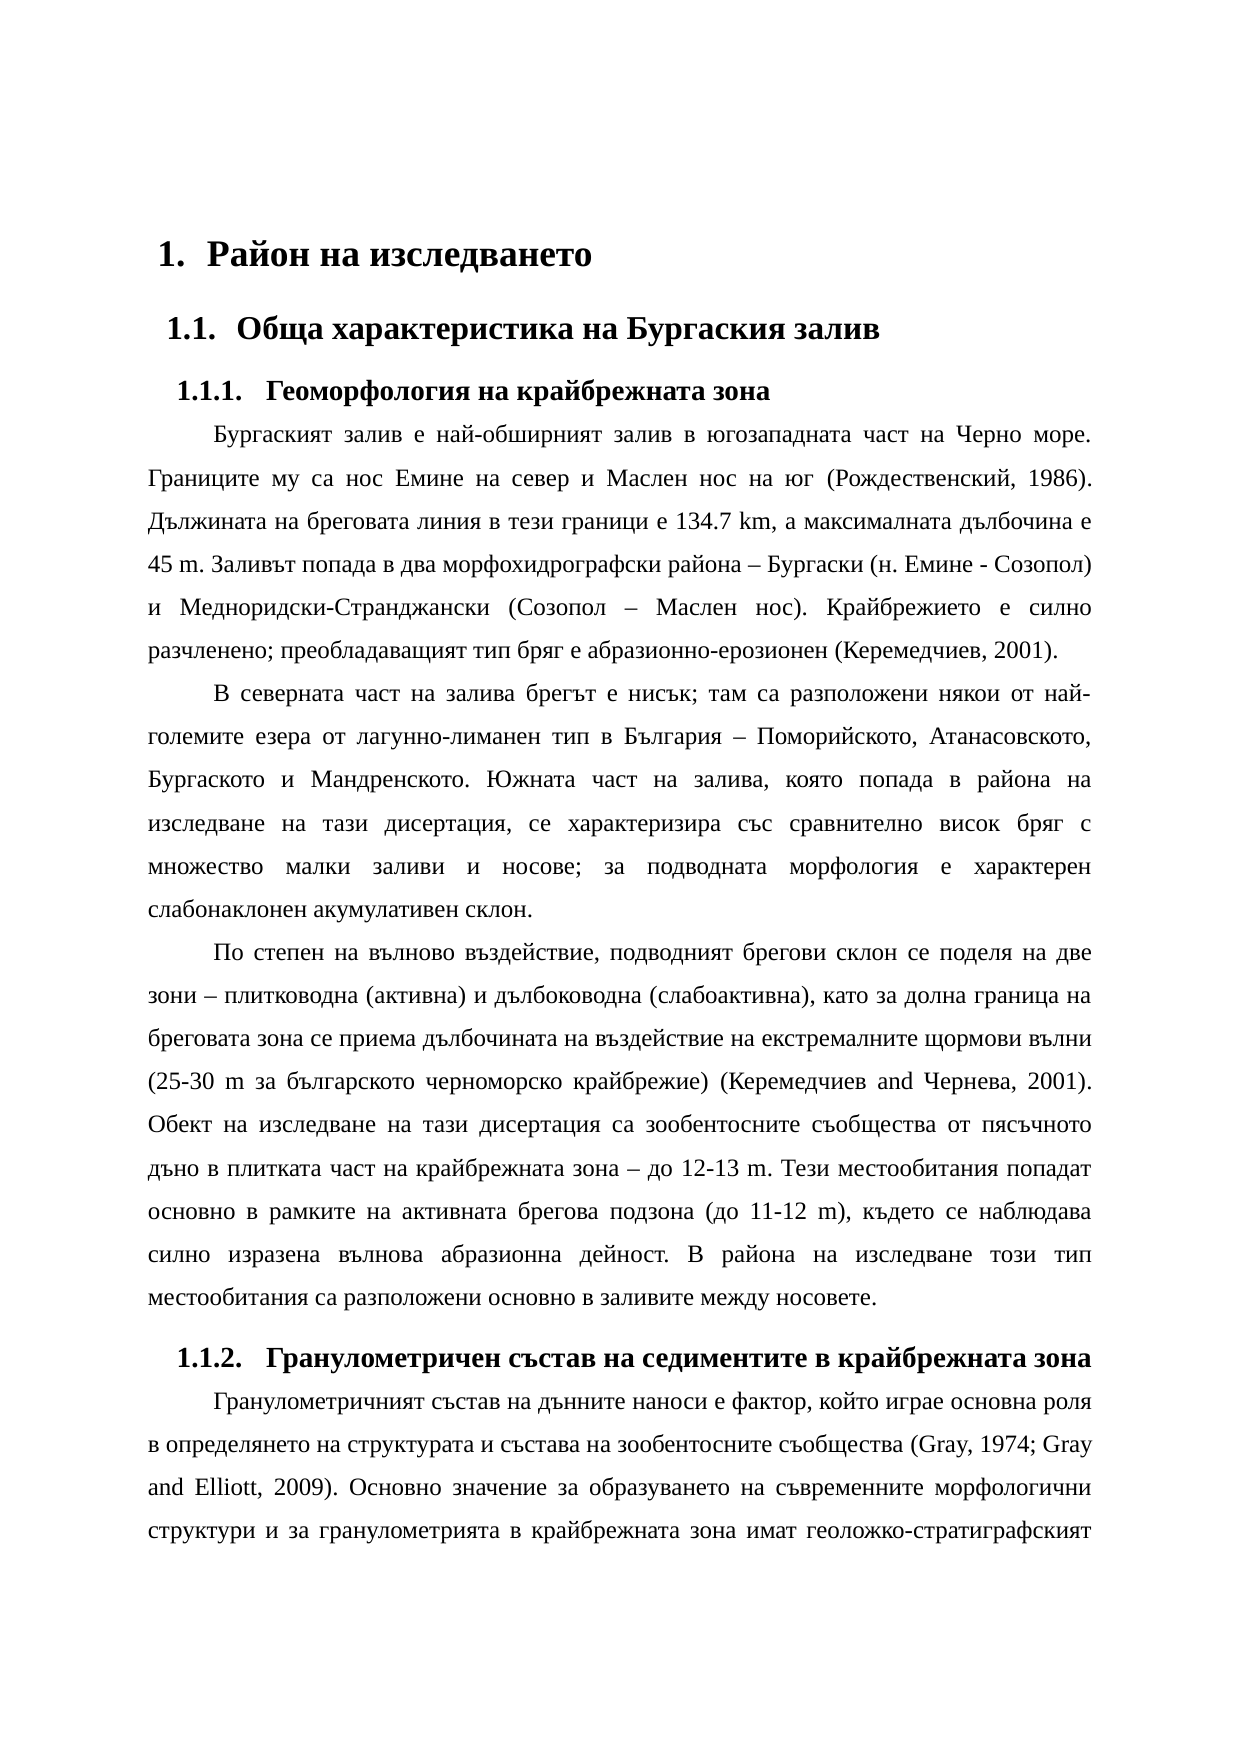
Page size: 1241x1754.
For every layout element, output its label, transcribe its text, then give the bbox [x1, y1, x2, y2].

text Гранулометричният състав на дънните наноси е фактор, който играе основна роля в определянето на структурата и състава на зообентосните съобщества (Gray, 1974; Gray and Elliott, 2009). Основно значение за образуването на съвременните морфологични структури и за гранулометрията в крайбрежната зона имат геоложко-стратиграфският [148, 1386, 1093, 1544]
text В северната част на залива брегът е нисък; там са разположени някои от най-големите езера от лагунно-лиманен тип в България – Поморийското, Атанасовското, Бургаското и Мандренското. Южната част на залива, която попада в района на изследване на тази дисертация, се характеризира със сравнително висок бряг с множество малки заливи и носове; за подводната морфология е характерен слабонаклонен акумулативен склон. [148, 678, 1093, 923]
text По степен на вълново въздействие, подводният брегови склон се поделя на две зони – плитководна (активна) и дълбоководна (слабоактивна), като за долна граница на бреговата зона се приема дълбочината на въздействие на екстремалните щормови вълни (25-30 m за българското черноморско крайбрежие) (Керемедчиев and Чернева, 2001). Обект на изследване на тази дисертация са зообентосните съобщества от пясъчното дъно в плитката част на крайбрежната зона – до 12-13 m. Тези местообитания попадат основно в рамките на активната брегова подзона (до 11-12 m), където се наблюдава силно изразена вълнова абразионна дейност. В района на изследване този тип местообитания са разположени основно в заливите между носовете. [148, 937, 1093, 1311]
subtitle Район на изследването [185, 232, 1093, 275]
text Бургаският залив е най-обширният залив в югозападната част на Черно море. Границите му са нос Емине на север и Маслен нос на юг (Рождественский, 1986). Дължината на бреговата линия в тези граници е 134.7 km, а максималната дълбочина е 45 m. Заливът попада в два морфохидрографски района – Бургаски (н. Емине - Созопол) и Медноридски-Странджански (Созопол – Маслен нос). Крайбрежието е силно разчленено; преобладаващият тип бряг е абразионно-ерозионен (Керемедчиев, 2001). [148, 419, 1093, 664]
subtitle Обща характеристика на Бургаския залив [224, 308, 1093, 346]
subtitle Гранулометричен състав на седиментите в крайбрежната зона [242, 1340, 1093, 1373]
subtitle Геоморфология на крайбрежната зона [242, 373, 1093, 407]
